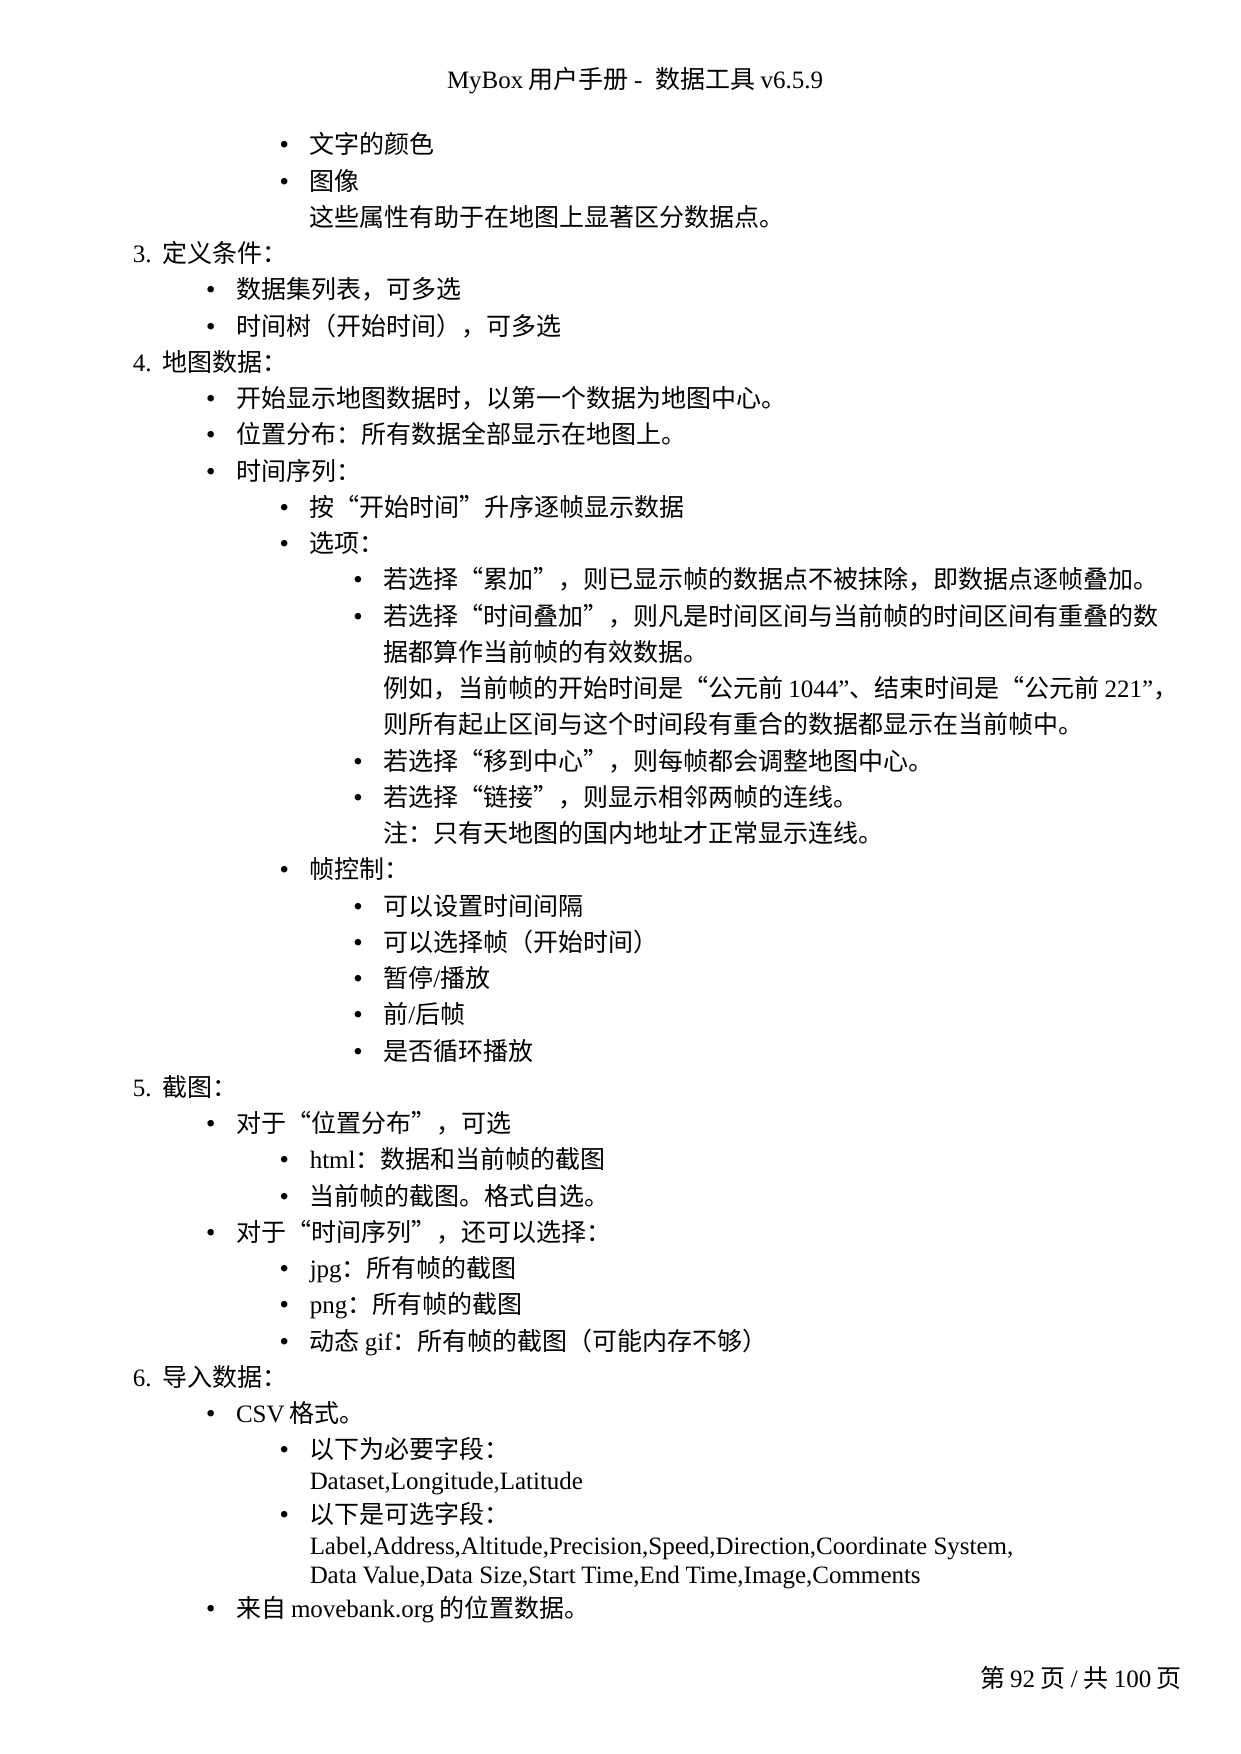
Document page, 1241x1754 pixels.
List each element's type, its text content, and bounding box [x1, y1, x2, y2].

list 当前帧的截图。格式自选。 [280, 1176, 1181, 1212]
list 前/后帧 [354, 995, 1181, 1031]
list png：所有帧的截图 [280, 1285, 1181, 1321]
list CSV格式。 [206, 1393, 1181, 1430]
list 可以设置时间间隔 [354, 886, 1181, 922]
list 若选择“移到中心”，则每帧都会调整地图中心。 [354, 741, 1181, 777]
list 暂停/播放 [354, 958, 1181, 995]
list 文字的颜色 [280, 125, 1181, 161]
list 以下是可选字段： Label,Address,Altitude,Precision,Speed,Direction,Coordinate System, Data Value,Data Size,Start Time,End Time,Image,Comments [280, 1495, 1181, 1588]
list 导入数据： [133, 1357, 1181, 1393]
list 时间树（开始时间），可多选 [206, 306, 1181, 342]
list 开始显示地图数据时，以第一个数据为地图中心。 [206, 378, 1181, 415]
list 帧控制： [280, 850, 1181, 886]
list 截图： [133, 1067, 1181, 1103]
list 若选择“累加”，则已显示帧的数据点不被抹除，即数据点逐帧叠加。 [354, 560, 1181, 596]
list html：数据和当前帧的截图 [280, 1140, 1181, 1176]
list 位置分布：所有数据全部显示在地图上。 [206, 415, 1181, 451]
list 地图数据： [133, 342, 1181, 378]
list 若选择“时间叠加”，则凡是时间区间与当前帧的时间区间有重叠的数据都算作当前帧的有效数据。 例如，当前帧的开始时间是“公元前1044”、结束时间是“公元前221”，则所有起止区间与这个时间段有重合的数据都显示在当前帧中。 [354, 596, 1181, 741]
list 数据集列表，可多选 [206, 270, 1181, 306]
list 时间序列： [206, 451, 1181, 487]
list 可以选择帧（开始时间） [354, 922, 1181, 958]
list 图像 这些属性有助于在地图上显著区分数据点。 [280, 161, 1181, 233]
list 对于“时间序列”，还可以选择： [206, 1212, 1181, 1248]
list jpg：所有帧的截图 [280, 1248, 1181, 1285]
list 按“开始时间”升序逐帧显示数据 [280, 487, 1181, 523]
list 若选择“链接”，则显示相邻两帧的连线。 注：只有天地图的国内地址才正常显示连线。 [354, 777, 1181, 850]
list 是否循环播放 [354, 1031, 1181, 1067]
list 选项： [280, 523, 1181, 560]
list 定义条件： [133, 233, 1181, 270]
list 以下为必要字段： Dataset,Longitude,Latitude [280, 1430, 1181, 1495]
list 动态gif：所有帧的截图（可能内存不够） [280, 1321, 1181, 1357]
list 来自movebank.org的位置数据。 [206, 1588, 1181, 1625]
list 对于“位置分布”，可选 [206, 1103, 1181, 1140]
